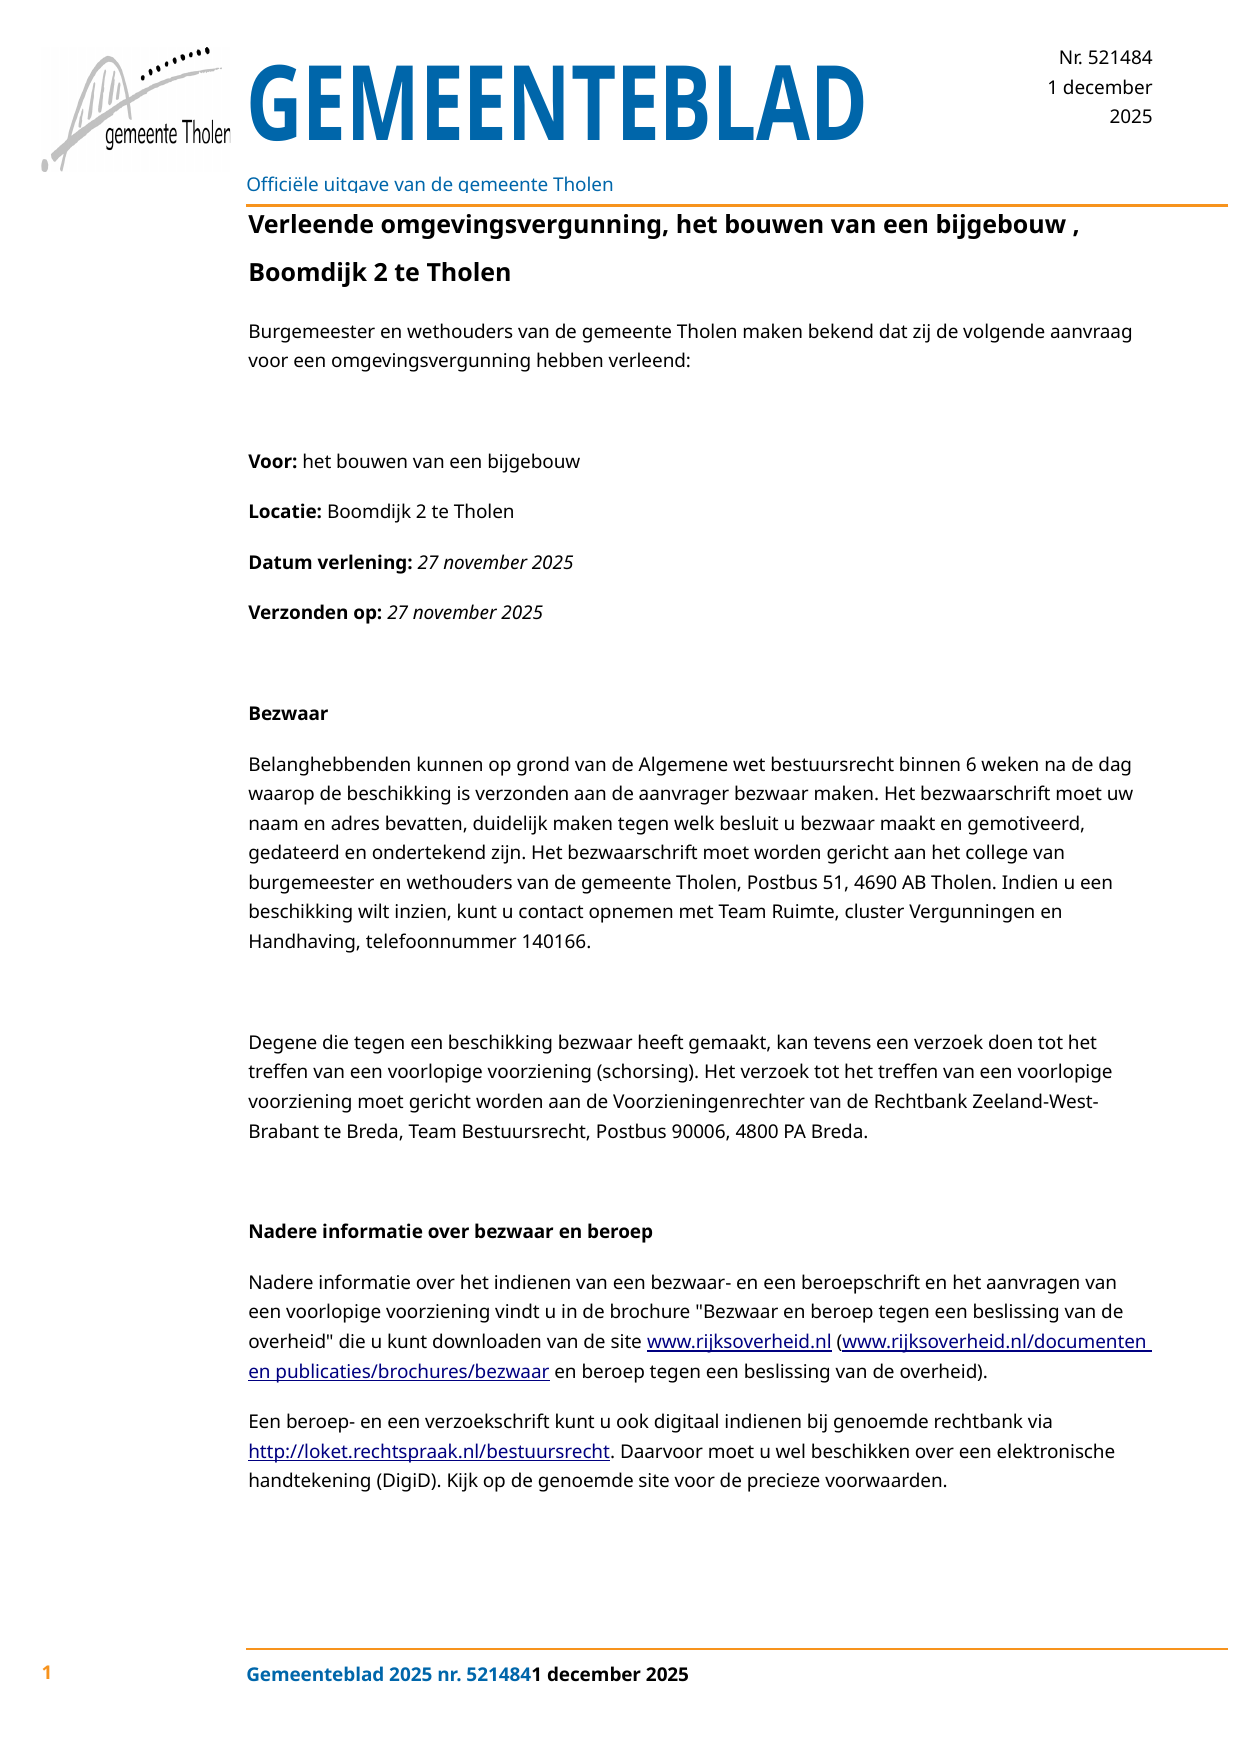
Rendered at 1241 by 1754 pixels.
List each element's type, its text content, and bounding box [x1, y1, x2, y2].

text Verleende omgevingsvergunning, het bouwen van een bijgebouw , Boomdijk 2 te Tholen [248, 207, 1152, 288]
text Locatie: Boomdijk 2 te Tholen [248, 499, 1152, 524]
text Verzonden op: 27 november 2025 [248, 599, 1152, 625]
text Nadere informatie over bezwaar en beroep [248, 1219, 1152, 1244]
text Burgemeester en wethouders van de gemeente Tholen maken bekend dat zij de volgende aanvraag voor een omgevingsvergunning hebben verleend: [248, 318, 1152, 373]
text Belanghebbenden kunnen op grond van de Algemene wet bestuursrecht binnen 6 weken na de dag waarop de beschikking is verzonden aan de aanvrager bezwaar maken. Het bezwaarschrift moet uw naam en adres bevatten, duidelijk maken tegen welk besluit u bezwaar maakt en gemotiveerd, gedateerd en ondertekend zijn. Het bezwaarschrift moet worden gericht aan het college van burgemeester en wethouders van de gemeente Tholen, Postbus 51, 4690 AB Tholen. Indien u een beschikking wilt inzien, kunt u contact opnemen met Team Ruimte, cluster Vergunningen en Handhaving, telefoonnummer 140166. [248, 751, 1152, 954]
text Degene die tegen een beschikking bezwaar heeft gemaakt, kan tevens een verzoek doen tot het treffen van een voorlopige voorziening (schorsing). Het verzoek tot het treffen van een voorlopige voorziening moet gericht worden aan de Voorzieningenrechter van de Rechtbank Zeeland-West-Brabant te Breda, Team Bestuursrecht, Postbus 90006, 4800 PA Breda. [248, 1029, 1152, 1144]
text Bezwaar [248, 700, 1152, 726]
text Datum verlening: 27 november 2025 [248, 549, 1152, 575]
text Nadere informatie over het indienen van een bezwaar- en een beroepschrift en het aanvragen van een voorlopige voorziening vindt u in de brochure "Bezwaar en beroep tegen een beslissing van de overheid" die u kunt downloaden van de site www.rijksoverheid.nl (www.rijksoverheid.nl/documenten en publicaties/brochures/bezwaar en beroep tegen een beslissing van de overheid). [248, 1269, 1152, 1384]
text Een beroep- en een verzoekschrift kunt u ook digitaal indienen bij genoemde rechtbank via http://loket.rechtspraak.nl/bestuursrecht. Daarvoor moet u wel beschikken over een elektronische handtekening (DigiD). Kijk op de genoemde site voor de precieze voorwaarden. [248, 1408, 1152, 1493]
picture [41, 47, 231, 172]
text Voor: het bouwen van een bijgebouw [248, 448, 1152, 474]
